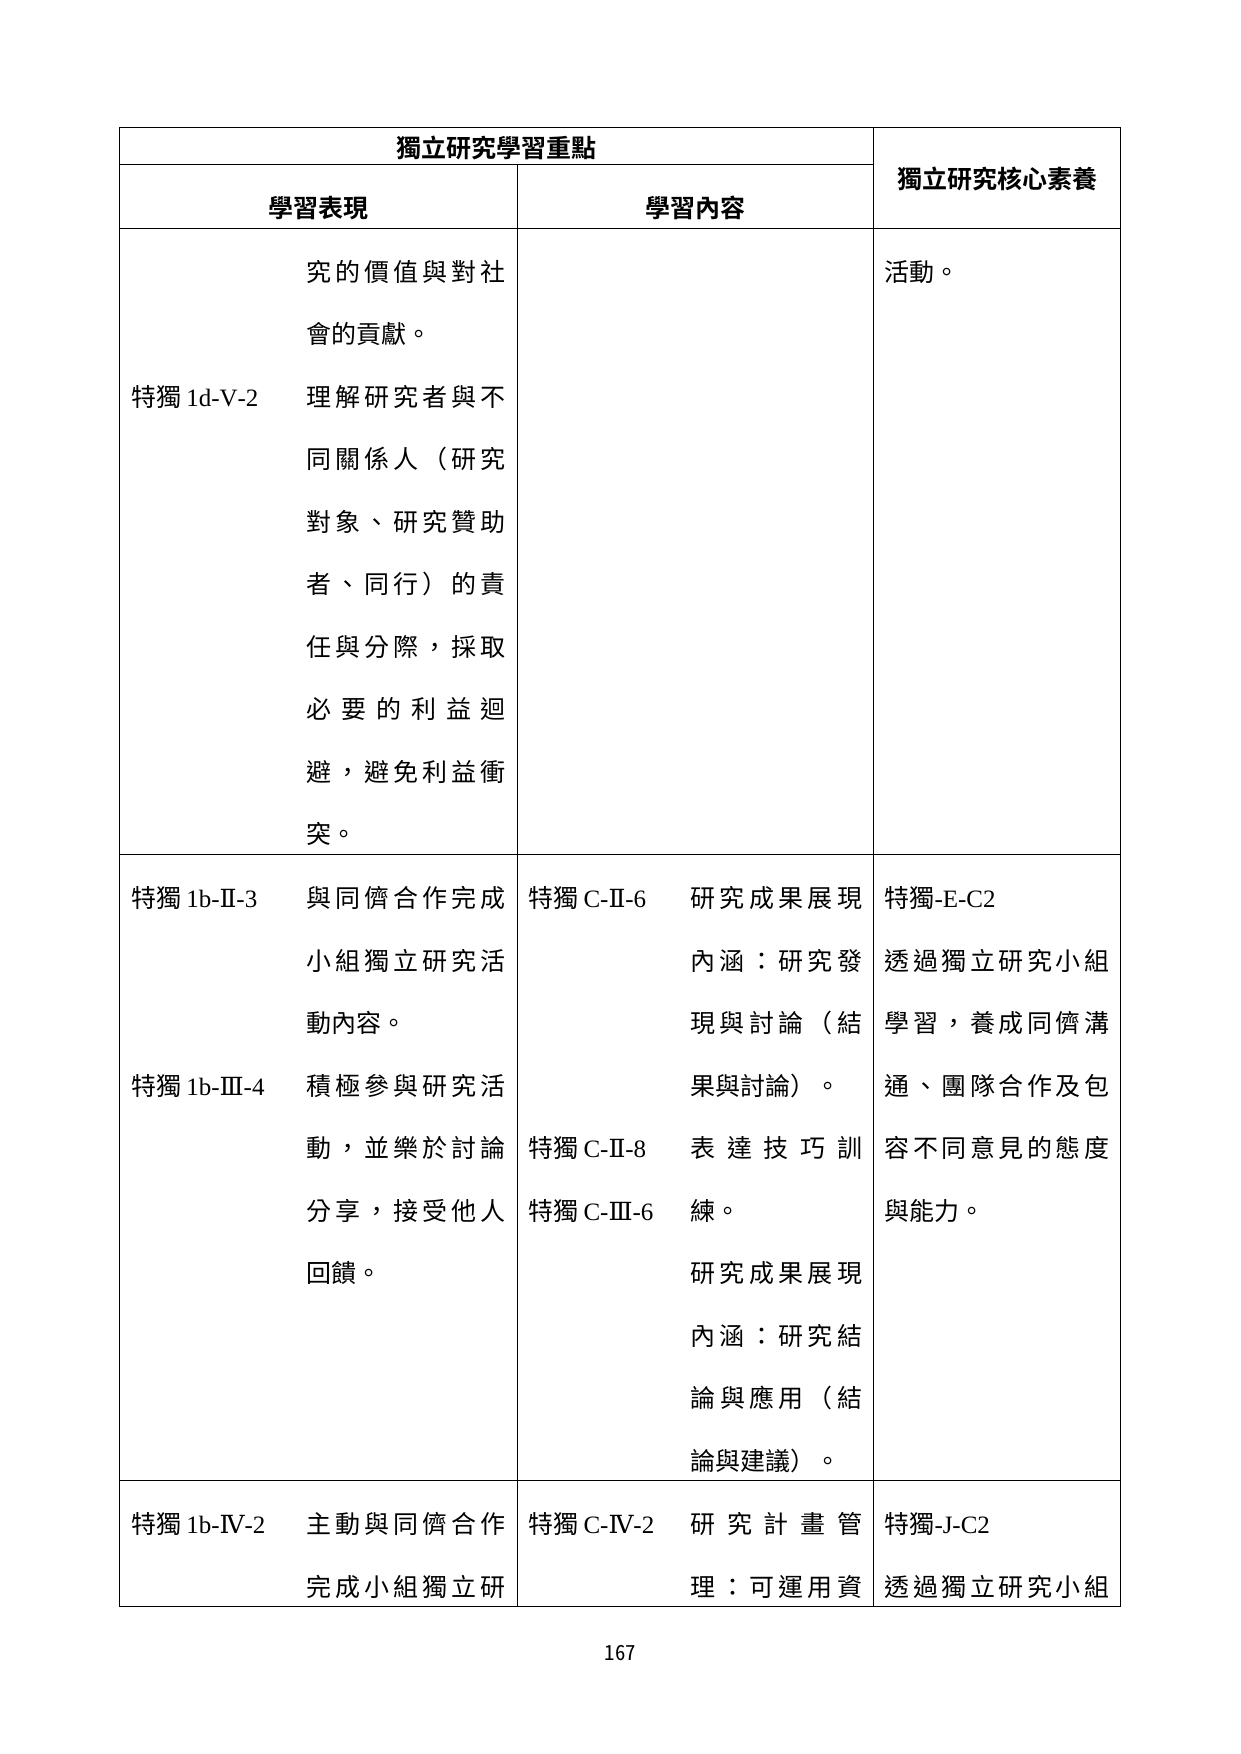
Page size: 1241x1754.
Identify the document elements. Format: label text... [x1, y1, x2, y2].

table_cell 特獨1d-V-2 [120, 229, 295, 854]
table_cell 特獨1b-Ⅱ-3 特獨1b-Ⅲ-4 [120, 855, 295, 1480]
table_header 獨立研究學習重點 [120, 128, 873, 164]
table_cell 與同儕合作完成小組獨立研究活動內容。 積極參與研究活動，並樂於討論分享，接受他人回饋。 [295, 855, 517, 1480]
table_cell 活動。 [874, 229, 1120, 854]
table_cell [679, 229, 873, 854]
table_cell 特獨C-Ⅱ-6 特獨C-Ⅱ-8 特獨C-Ⅲ-6 [518, 855, 679, 1480]
table_cell 學習內容 [518, 165, 873, 228]
table_cell 研究計畫管理：可運用資 [679, 1481, 873, 1606]
table_cell 學習表現 [120, 165, 517, 228]
table_cell 究的價值與對社會的貢獻。 理解研究者與不同關係人（研究對象、研究贊助者、同行）的責任與分際，採取必要的利益迴避，避免利益衝突。 [295, 229, 517, 854]
table_cell 特獨C-Ⅳ-2 [518, 1481, 679, 1606]
table_cell 研究成果展現內涵：研究發現與討論（結果與討論）。 表達技巧訓練。 研究成果展現內涵：研究結論與應用（結論與建議）。 [679, 855, 873, 1480]
table_cell 主動與同儕合作完成小組獨立研 [295, 1481, 517, 1606]
table_cell [518, 229, 679, 854]
table_cell 特獨1b-Ⅳ-2 [120, 1481, 295, 1606]
table_header 獨立研究核心素養 [874, 128, 1120, 228]
table_cell 特獨-E-C2 透過獨立研究小組學習，養成同儕溝通、團隊合作及包容不同意見的態度與能力。 [874, 855, 1120, 1480]
table_cell 特獨-J-C2 透過獨立研究小組 [874, 1481, 1120, 1606]
